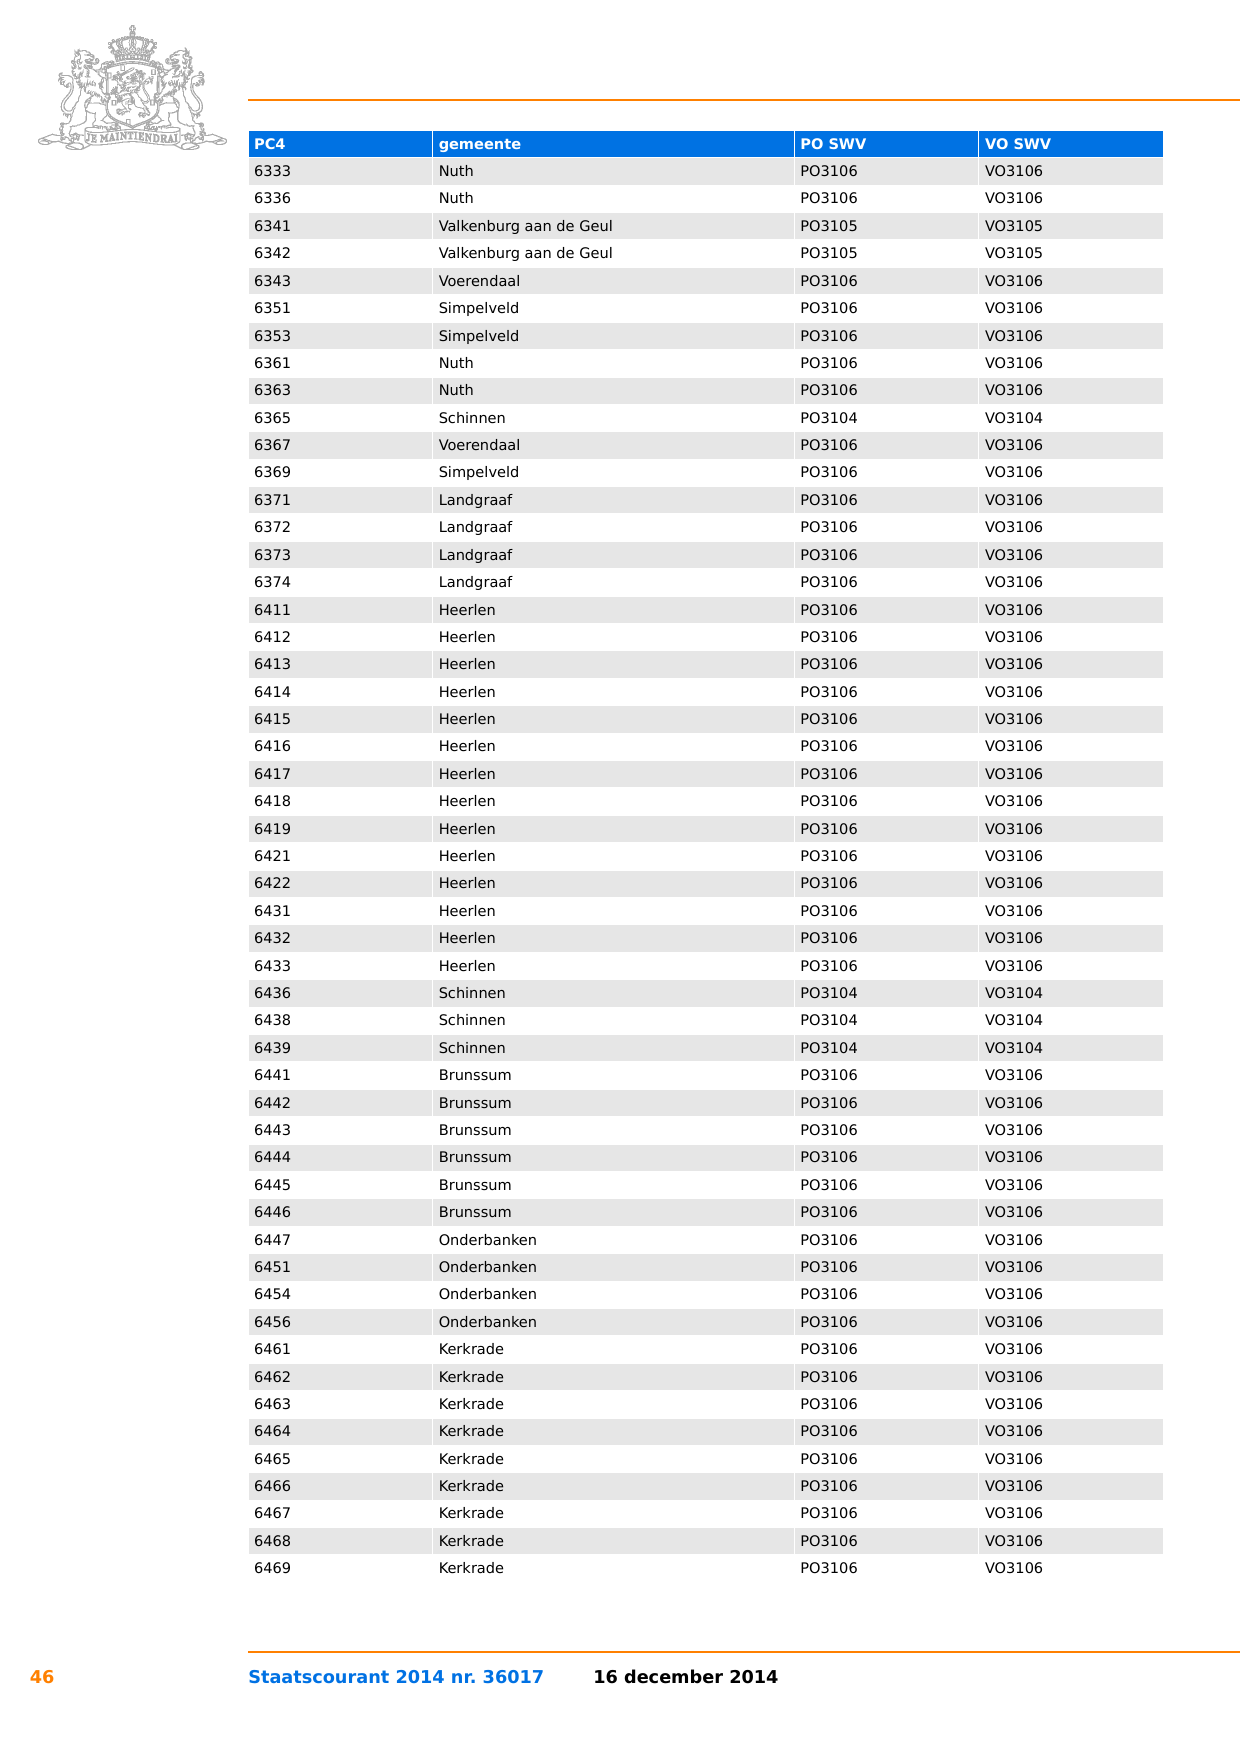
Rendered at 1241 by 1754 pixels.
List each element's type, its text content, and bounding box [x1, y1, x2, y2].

table_cell VO3106 [979, 734, 1163, 760]
table_cell PO3104 [795, 405, 978, 431]
table_cell PO3106 [795, 925, 978, 952]
table_cell VO3106 [979, 816, 1163, 842]
table_cell PO3106 [795, 542, 978, 568]
table_cell VO3106 [979, 871, 1163, 897]
table_cell 6467 [249, 1501, 432, 1527]
table_cell Nuth [433, 378, 794, 404]
table_cell Nuth [433, 186, 794, 212]
table_cell VO3106 [979, 1282, 1163, 1308]
table_cell PO3106 [795, 1528, 978, 1554]
table_cell 6436 [249, 980, 432, 1007]
table_cell Schinnen [433, 1008, 794, 1034]
table_cell VO3106 [979, 1309, 1163, 1335]
table_cell VO3106 [979, 186, 1163, 212]
table_cell 6422 [249, 871, 432, 897]
table_cell 6445 [249, 1172, 432, 1198]
table_cell PO3106 [795, 1172, 978, 1198]
table_cell PO3106 [795, 268, 978, 294]
table_cell Kerkrade [433, 1528, 794, 1554]
table_cell 6431 [249, 898, 432, 924]
table_cell VO3106 [979, 487, 1163, 513]
table_cell 6456 [249, 1309, 432, 1335]
table_cell Kerkrade [433, 1473, 794, 1500]
table_cell PO3106 [795, 1446, 978, 1472]
table_cell Onderbanken [433, 1227, 794, 1253]
table_cell PO3106 [795, 843, 978, 869]
table_cell 6451 [249, 1254, 432, 1281]
table_cell VO3106 [979, 1090, 1163, 1116]
table_cell 6462 [249, 1364, 432, 1390]
table_cell Heerlen [433, 679, 794, 705]
table_cell VO3106 [979, 542, 1163, 568]
table_cell 6372 [249, 515, 432, 541]
table_header PO SWV [795, 131, 978, 157]
table_cell VO3106 [979, 843, 1163, 869]
table_cell Brunssum [433, 1145, 794, 1171]
table_cell PO3106 [795, 569, 978, 596]
table_cell PO3106 [795, 1419, 978, 1445]
table_cell PO3106 [795, 1227, 978, 1253]
table_cell 6415 [249, 706, 432, 733]
table_cell VO3106 [979, 1063, 1163, 1089]
table_cell Schinnen [433, 980, 794, 1007]
table_cell Heerlen [433, 953, 794, 979]
table_cell 6374 [249, 569, 432, 596]
table_cell Brunssum [433, 1063, 794, 1089]
table_cell VO3104 [979, 1035, 1163, 1061]
table_cell VO3106 [979, 432, 1163, 459]
table_cell VO3106 [979, 295, 1163, 322]
table_cell 6351 [249, 295, 432, 322]
table_cell VO3106 [979, 1336, 1163, 1363]
picture [38, 25, 227, 150]
table_cell VO3106 [979, 1473, 1163, 1500]
table_cell PO3106 [795, 1090, 978, 1116]
table_cell PO3106 [795, 1282, 978, 1308]
table_cell VO3106 [979, 1556, 1163, 1582]
table_cell VO3106 [979, 624, 1163, 650]
table_cell PO3106 [795, 597, 978, 623]
table_cell VO3106 [979, 679, 1163, 705]
table_cell 6465 [249, 1446, 432, 1472]
table_cell Heerlen [433, 651, 794, 678]
table_cell Landgraaf [433, 515, 794, 541]
table_header VO SWV [979, 131, 1163, 157]
table_cell PO3106 [795, 158, 978, 185]
table_cell PO3106 [795, 789, 978, 815]
table_cell Heerlen [433, 597, 794, 623]
table_cell PO3106 [795, 816, 978, 842]
table_cell VO3106 [979, 1227, 1163, 1253]
table_cell PO3106 [795, 295, 978, 322]
table_cell PO3106 [795, 432, 978, 459]
table_cell Voerendaal [433, 268, 794, 294]
table_cell VO3106 [979, 569, 1163, 596]
table_cell 6333 [249, 158, 432, 185]
table_cell PO3106 [795, 487, 978, 513]
table_cell Heerlen [433, 624, 794, 650]
table_cell PO3105 [795, 241, 978, 267]
table_cell PO3106 [795, 350, 978, 376]
table_cell PO3106 [795, 1117, 978, 1143]
table_cell PO3106 [795, 1473, 978, 1500]
table_cell PO3106 [795, 378, 978, 404]
table_cell VO3106 [979, 1528, 1163, 1554]
table_cell 6468 [249, 1528, 432, 1554]
table_cell Onderbanken [433, 1282, 794, 1308]
table_cell PO3106 [795, 1199, 978, 1226]
table_cell Landgraaf [433, 542, 794, 568]
table_cell VO3106 [979, 378, 1163, 404]
table_cell 6447 [249, 1227, 432, 1253]
table_header PC4 [249, 131, 432, 157]
table_cell PO3106 [795, 515, 978, 541]
table_cell VO3106 [979, 1199, 1163, 1226]
table_cell PO3106 [795, 1145, 978, 1171]
table_cell VO3106 [979, 323, 1163, 349]
table_cell VO3105 [979, 241, 1163, 267]
table_cell Landgraaf [433, 487, 794, 513]
table_cell PO3106 [795, 898, 978, 924]
table_cell Onderbanken [433, 1309, 794, 1335]
table_cell Brunssum [433, 1117, 794, 1143]
table_cell PO3106 [795, 1364, 978, 1390]
table_cell 6413 [249, 651, 432, 678]
table_cell Kerkrade [433, 1364, 794, 1390]
table_cell PO3106 [795, 651, 978, 678]
table_cell VO3106 [979, 350, 1163, 376]
table_cell 6336 [249, 186, 432, 212]
table_cell VO3106 [979, 1501, 1163, 1527]
table_cell PO3106 [795, 953, 978, 979]
table_cell 6341 [249, 213, 432, 239]
table_cell Valkenburg aan de Geul [433, 213, 794, 239]
table_cell 6414 [249, 679, 432, 705]
table_cell Heerlen [433, 898, 794, 924]
table_cell PO3106 [795, 1501, 978, 1527]
table_cell VO3106 [979, 1446, 1163, 1472]
table_cell Schinnen [433, 405, 794, 431]
table_cell Simpelveld [433, 323, 794, 349]
table_cell Onderbanken [433, 1254, 794, 1281]
table_cell PO3106 [795, 186, 978, 212]
table_cell PO3106 [795, 1391, 978, 1417]
table_cell 6463 [249, 1391, 432, 1417]
table_cell VO3106 [979, 1117, 1163, 1143]
table_cell Heerlen [433, 925, 794, 952]
table_cell 6466 [249, 1473, 432, 1500]
table_cell VO3106 [979, 268, 1163, 294]
table_cell PO3106 [795, 1309, 978, 1335]
table_cell VO3106 [979, 1145, 1163, 1171]
table_cell Heerlen [433, 843, 794, 869]
table_cell 6442 [249, 1090, 432, 1116]
table_cell Kerkrade [433, 1556, 794, 1582]
table_cell Schinnen [433, 1035, 794, 1061]
table_cell VO3106 [979, 898, 1163, 924]
table_cell 6443 [249, 1117, 432, 1143]
table_cell VO3106 [979, 706, 1163, 733]
table_cell VO3106 [979, 1172, 1163, 1198]
table_cell 6419 [249, 816, 432, 842]
table_cell Kerkrade [433, 1501, 794, 1527]
table_cell VO3106 [979, 1254, 1163, 1281]
table_cell 6417 [249, 761, 432, 787]
table_cell PO3104 [795, 980, 978, 1007]
table_cell PO3106 [795, 1336, 978, 1363]
table_cell 6367 [249, 432, 432, 459]
table_cell 6446 [249, 1199, 432, 1226]
table_cell 6418 [249, 789, 432, 815]
table_cell VO3106 [979, 789, 1163, 815]
table_cell Valkenburg aan de Geul [433, 241, 794, 267]
table_cell 6342 [249, 241, 432, 267]
table_cell Kerkrade [433, 1391, 794, 1417]
table_cell Heerlen [433, 761, 794, 787]
table_cell Brunssum [433, 1172, 794, 1198]
table_cell Heerlen [433, 816, 794, 842]
table_cell PO3106 [795, 1254, 978, 1281]
table_cell PO3106 [795, 734, 978, 760]
table_cell 6461 [249, 1336, 432, 1363]
table_cell PO3106 [795, 679, 978, 705]
table_cell Kerkrade [433, 1446, 794, 1472]
table_cell Kerkrade [433, 1336, 794, 1363]
table_cell VO3106 [979, 597, 1163, 623]
table_cell VO3106 [979, 158, 1163, 185]
table_cell 6444 [249, 1145, 432, 1171]
table_cell 6438 [249, 1008, 432, 1034]
table_cell VO3106 [979, 953, 1163, 979]
table_cell VO3106 [979, 1364, 1163, 1390]
table_cell 6432 [249, 925, 432, 952]
table_cell VO3104 [979, 1008, 1163, 1034]
table_cell Kerkrade [433, 1419, 794, 1445]
table_cell VO3106 [979, 460, 1163, 486]
table_cell 6343 [249, 268, 432, 294]
table_cell Voerendaal [433, 432, 794, 459]
table_cell 6353 [249, 323, 432, 349]
table_cell Brunssum [433, 1199, 794, 1226]
table_cell PO3104 [795, 1008, 978, 1034]
table_cell 6371 [249, 487, 432, 513]
table_header gemeente [433, 131, 794, 157]
table_cell Nuth [433, 158, 794, 185]
table_cell PO3106 [795, 460, 978, 486]
table_cell Heerlen [433, 706, 794, 733]
table_cell VO3106 [979, 761, 1163, 787]
table_cell PO3106 [795, 1556, 978, 1582]
table_cell VO3105 [979, 213, 1163, 239]
table_cell PO3106 [795, 1063, 978, 1089]
table_cell PO3106 [795, 323, 978, 349]
table_cell Nuth [433, 350, 794, 376]
table_cell 6373 [249, 542, 432, 568]
table_cell VO3106 [979, 515, 1163, 541]
table_cell 6369 [249, 460, 432, 486]
table_cell PO3106 [795, 624, 978, 650]
table_cell Simpelveld [433, 460, 794, 486]
table_cell Simpelveld [433, 295, 794, 322]
table_cell 6454 [249, 1282, 432, 1308]
table_cell 6361 [249, 350, 432, 376]
table_cell VO3104 [979, 405, 1163, 431]
table_cell VO3106 [979, 1419, 1163, 1445]
table_cell Landgraaf [433, 569, 794, 596]
table_cell 6433 [249, 953, 432, 979]
table_cell VO3106 [979, 1391, 1163, 1417]
table_cell 6416 [249, 734, 432, 760]
table_cell 6421 [249, 843, 432, 869]
table_cell VO3104 [979, 980, 1163, 1007]
table_cell PO3106 [795, 706, 978, 733]
table_cell Brunssum [433, 1090, 794, 1116]
table_cell Heerlen [433, 734, 794, 760]
table_cell PO3106 [795, 761, 978, 787]
table_cell 6365 [249, 405, 432, 431]
table_cell PO3106 [795, 871, 978, 897]
table_cell 6464 [249, 1419, 432, 1445]
table_cell VO3106 [979, 651, 1163, 678]
table_cell 6411 [249, 597, 432, 623]
table_cell 6439 [249, 1035, 432, 1061]
table_cell Heerlen [433, 871, 794, 897]
table_cell 6412 [249, 624, 432, 650]
table_cell PO3105 [795, 213, 978, 239]
table_cell VO3106 [979, 925, 1163, 952]
table_cell 6363 [249, 378, 432, 404]
table_cell 6469 [249, 1556, 432, 1582]
table_cell 6441 [249, 1063, 432, 1089]
table_cell Heerlen [433, 789, 794, 815]
table_cell PO3104 [795, 1035, 978, 1061]
